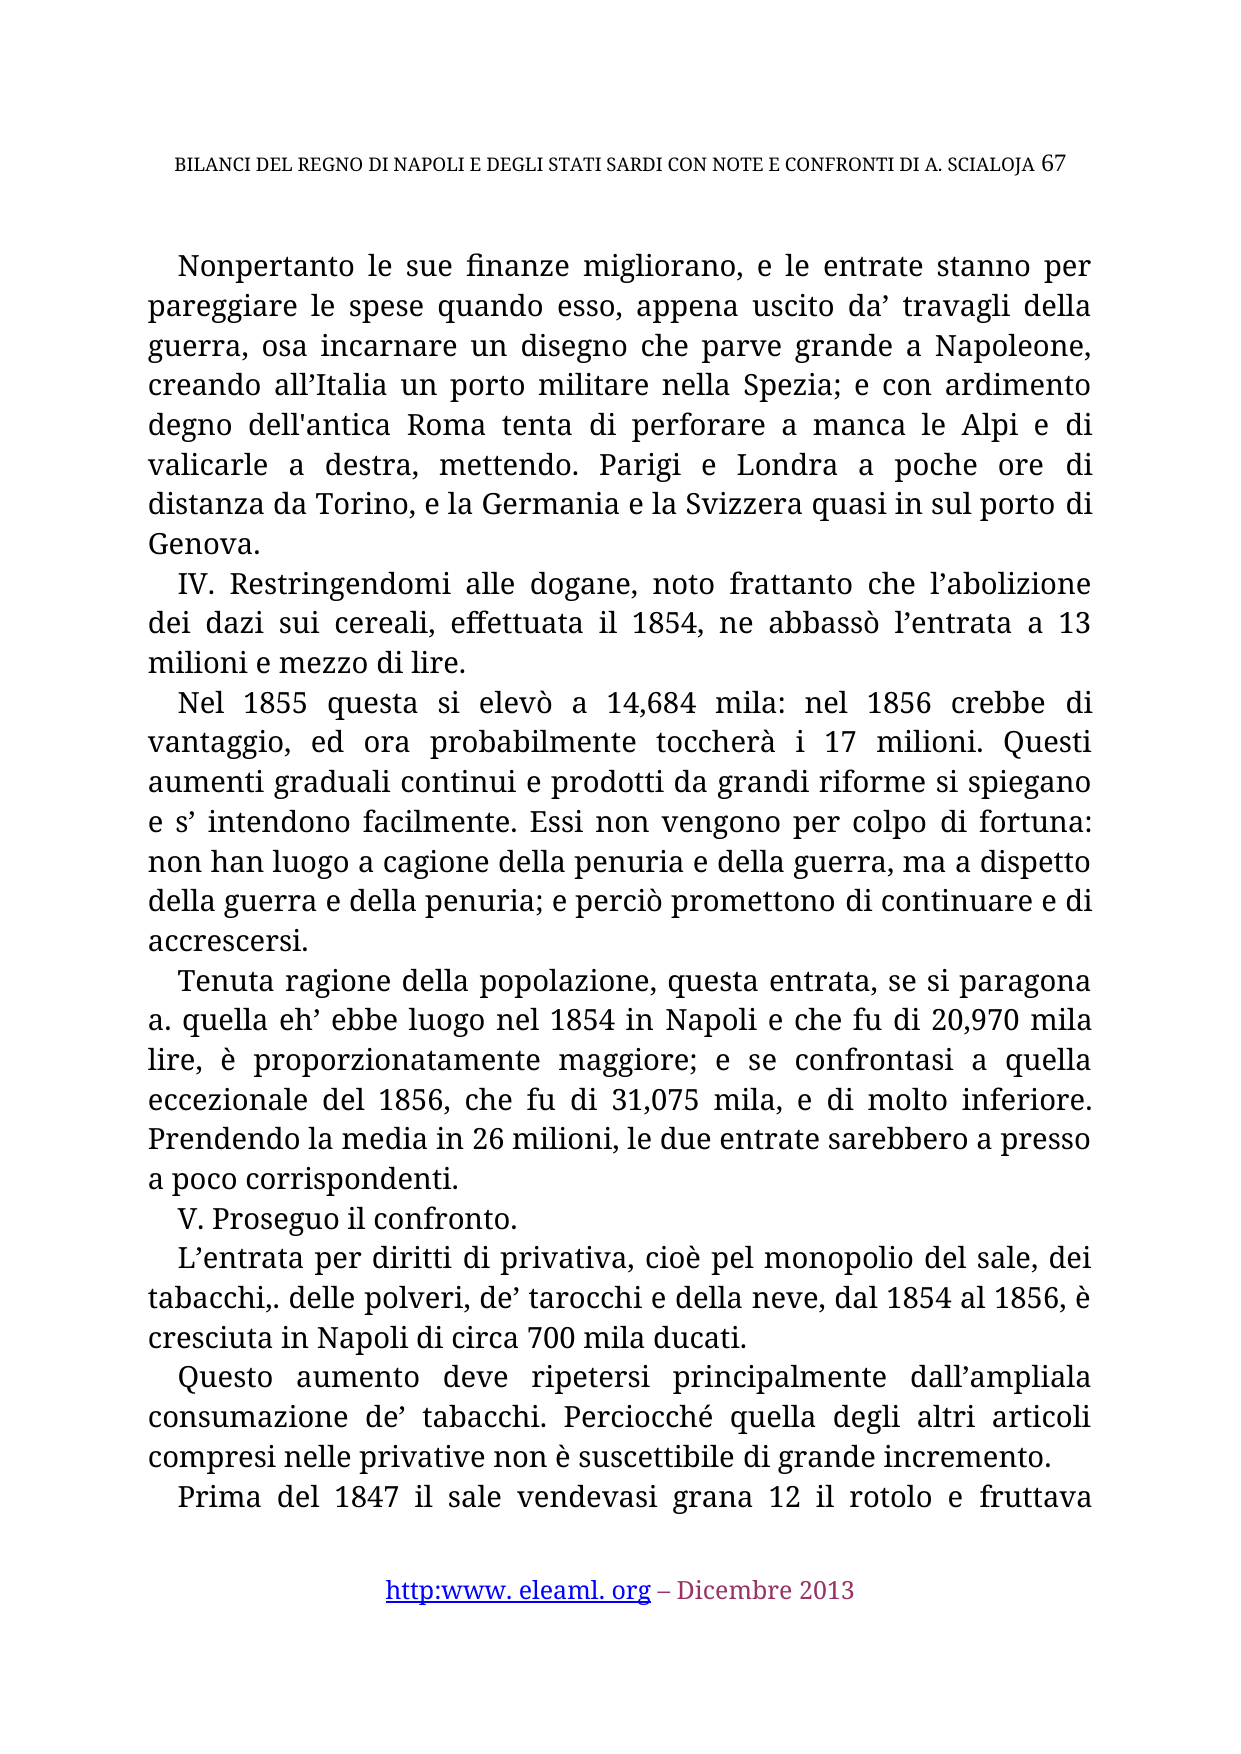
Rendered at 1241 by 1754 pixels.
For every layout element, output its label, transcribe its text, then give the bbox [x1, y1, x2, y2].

text Nel 1855 questa si elevò a 14,684 mila: nel 1856 crebbe di vantaggio, ed ora probabilmente toccherà i 17 milioni. Questi aumenti graduali continui e prodotti da grandi riforme si spiegano e s’ intendono facilmente. Essi non vengono per colpo di fortuna: non han luogo a cagione della penuria e della guerra, ma a dispetto della guerra e della penuria; e perciò promettono di continuare e di accrescersi. [148, 682, 1093, 960]
text IV. Restringendomi alle dogane, noto frattanto che l’abolizione dei dazi sui cereali, effettuata il 1854, ne abbassò l’entrata a 13 milioni e mezzo di lire. [148, 563, 1093, 682]
text Nonpertanto le sue finanze migliorano, e le entrate stanno per pareggiare le spese quando esso, appena uscito da’ travagli della guerra, osa incarnare un disegno che parve grande a Napoleone, creando all’Italia un porto militare nella Spezia; e con ardimento degno dell'antica Roma tenta di perforare a manca le Alpi e di valicarle a destra, mettendo. Parigi e Londra a poche ore di distanza da Torino, e la Germania e la Svizzera quasi in sul porto di Genova. [148, 246, 1093, 563]
text Prima del 1847 il sale vendevasi grana 12 il rotolo e fruttava [148, 1476, 1093, 1516]
text Tenuta ragione della popolazione, questa entrata, se si paragona a. quella eh’ ebbe luogo nel 1854 in Napoli e che fu di 20,970 mila lire, è proporzionatamente maggiore; e se confrontasi a quella eccezionale del 1856, che fu di 31,075 mila, e di molto inferiore. Prendendo la media in 26 milioni, le due entrate sarebbero a presso a poco corrispondenti. [148, 960, 1093, 1198]
text L’entrata per diritti di privativa, cioè pel monopolio del sale, dei tabacchi,. delle polveri, de’ tarocchi e della neve, dal 1854 al 1856, è cresciuta in Napoli di circa 700 mila ducati. [148, 1238, 1093, 1357]
text Questo aumento deve ripetersi principalmente dall’ampliala consumazione de’ tabacchi. Perciocché quella degli altri articoli compresi nelle privative non è suscettibile di grande incremento. [148, 1357, 1093, 1476]
text V. Proseguo il confronto. [148, 1198, 1093, 1238]
